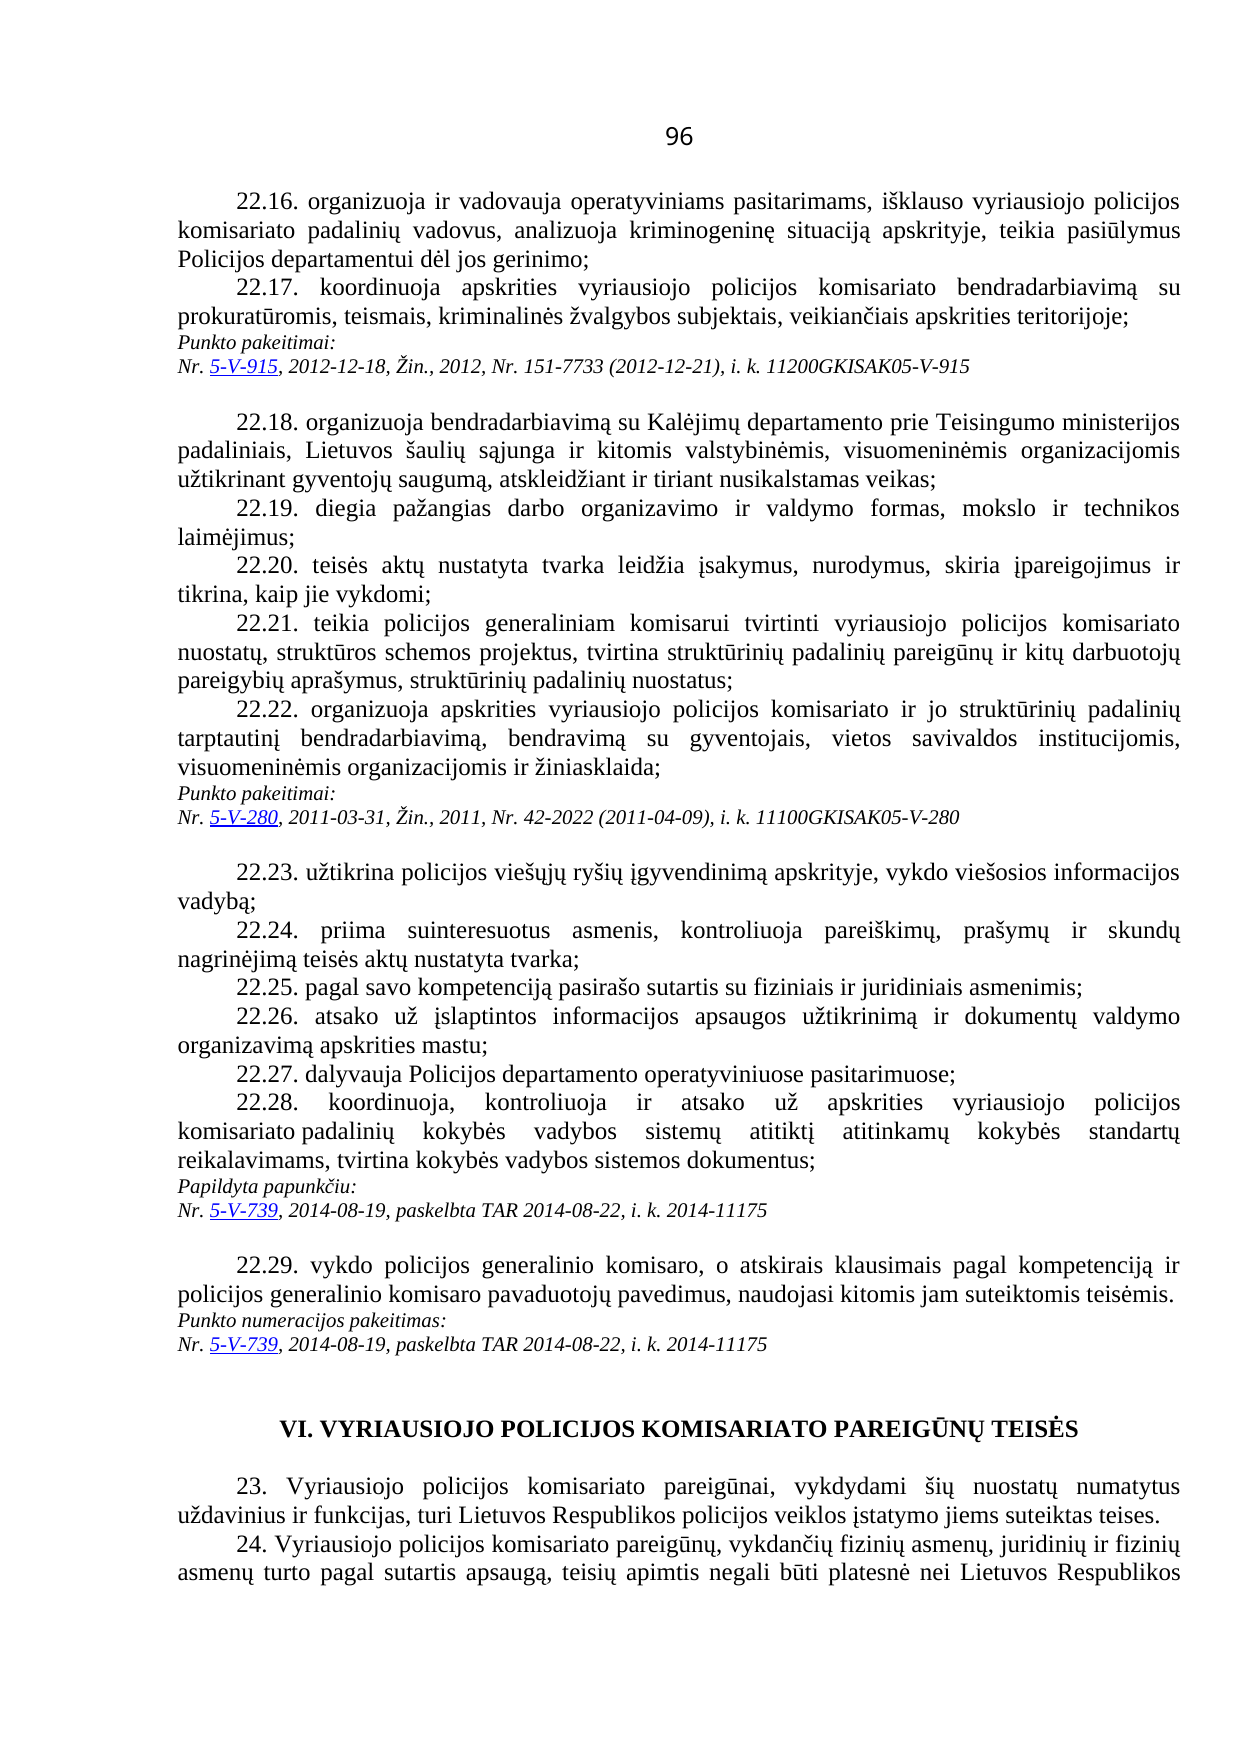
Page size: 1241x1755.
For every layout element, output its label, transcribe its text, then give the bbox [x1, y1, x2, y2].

text VI. VYRIAUSIOJO POLICIJOS KOMISARIATO pareigūnų teisės [177, 1414, 1181, 1442]
text 22.29. vykdo policijos generalinio komisaro, o atskirais klausimais pagal kompetenciją ir policijos generalinio komisaro pavaduotojų pavedimus, naudojasi kitomis jam suteiktomis teisėmis. [177, 1251, 1181, 1308]
text 22.23. užtikrina policijos viešųjų ryšių įgyvendinimą apskrityje, vykdo viešosios informacijos vadybą; [177, 857, 1181, 915]
text 22.20. teisės aktų nustatyta tvarka leidžia įsakymus, nurodymus, skiria įpareigojimus ir tikrina, kaip jie vykdomi; [177, 551, 1181, 608]
text 22.22. organizuoja apskrities vyriausiojo policijos komisariato ir jo struktūrinių padalinių tarptautinį bendradarbiavimą, bendravimą su gyventojais, vietos savivaldos institucijomis, visuomeninėmis organizacijomis ir žiniasklaida; [177, 694, 1181, 781]
text Papildyta papunkčiu: [177, 1174, 1181, 1198]
text 22.19. diegia pažangias darbo organizavimo ir valdymo formas, mokslo ir technikos laimėjimus; [177, 493, 1181, 551]
text Nr. 5-V-739, 2014-08-19, paskelbta TAR 2014-08-22, i. k. 2014-11175 [177, 1198, 1181, 1222]
text 22.16. organizuoja ir vadovauja operatyviniams pasitarimams, išklauso vyriausiojo policijos komisariato padalinių vadovus, analizuoja kriminogeninę situaciją apskrityje, teikia pasiūlymus Policijos departamentui dėl jos gerinimo; [177, 186, 1181, 272]
text 22.25. pagal savo kompetenciją pasirašo sutartis su fiziniais ir juridiniais asmenimis; [177, 972, 1181, 1001]
text Punkto pakeitimai: [177, 330, 1181, 354]
text 22.21. teikia policijos generaliniam komisarui tvirtinti vyriausiojo policijos komisariato nuostatų, struktūros schemos projektus, tvirtina struktūrinių padalinių pareigūnų ir kitų darbuotojų pareigybių aprašymus, struktūrinių padalinių nuostatus; [177, 608, 1181, 694]
text 23. Vyriausiojo policijos komisariato pareigūnai, vykdydami šių nuostatų numatytus uždavinius ir funkcijas, turi Lietuvos Respublikos policijos veiklos įstatymo jiems suteiktas teises. [177, 1471, 1181, 1529]
text 22.24. priima suinteresuotus asmenis, kontroliuoja pareiškimų, prašymų ir skundų nagrinėjimą teisės aktų nustatyta tvarka; [177, 915, 1181, 972]
text 22.26. atsako už įslaptintos informacijos apsaugos užtikrinimą ir dokumentų valdymo organizavimą apskrities mastu; [177, 1001, 1181, 1059]
text Nr. 5-V-915, 2012-12-18, Žin., 2012, Nr. 151-7733 (2012-12-21), i. k. 11200GKISAK05-V-915 [177, 354, 1181, 378]
text Punkto pakeitimai: [177, 781, 1181, 805]
text 22.17. koordinuoja apskrities vyriausiojo policijos komisariato bendradarbiavimą su prokuratūromis, teismais, kriminalinės žvalgybos subjektais, veikiančiais apskrities teritorijoje; [177, 272, 1181, 330]
text 24. Vyriausiojo policijos komisariato pareigūnų, vykdančių fizinių asmenų, juridinių ir fizinių asmenų turto pagal sutartis apsaugą, teisių apimtis negali būti platesnė nei Lietuvos Respublikos [177, 1529, 1181, 1586]
text 22.27. dalyvauja Policijos departamento operatyviniuose pasitarimuose; [177, 1059, 1181, 1087]
text Punkto numeracijos pakeitimas: [177, 1308, 1181, 1332]
text Nr. 5-V-739, 2014-08-19, paskelbta TAR 2014-08-22, i. k. 2014-11175 [177, 1332, 1181, 1356]
text 22.18. organizuoja bendradarbiavimą su Kalėjimų departamento prie Teisingumo ministerijos padaliniais, Lietuvos šaulių sąjunga ir kitomis valstybinėmis, visuomeninėmis organizacijomis užtikrinant gyventojų saugumą, atskleidžiant ir tiriant nusikalstamas veikas; [177, 407, 1181, 493]
text 22.28. koordinuoja, kontroliuoja ir atsako už apskrities vyriausiojo policijos komisariato padalinių kokybės vadybos sistemų atitiktį atitinkamų kokybės standartų reikalavimams, tvirtina kokybės vadybos sistemos dokumentus; [177, 1087, 1181, 1174]
text Nr. 5-V-280, 2011-03-31, Žin., 2011, Nr. 42-2022 (2011-04-09), i. k. 11100GKISAK05-V-280 [177, 805, 1181, 829]
